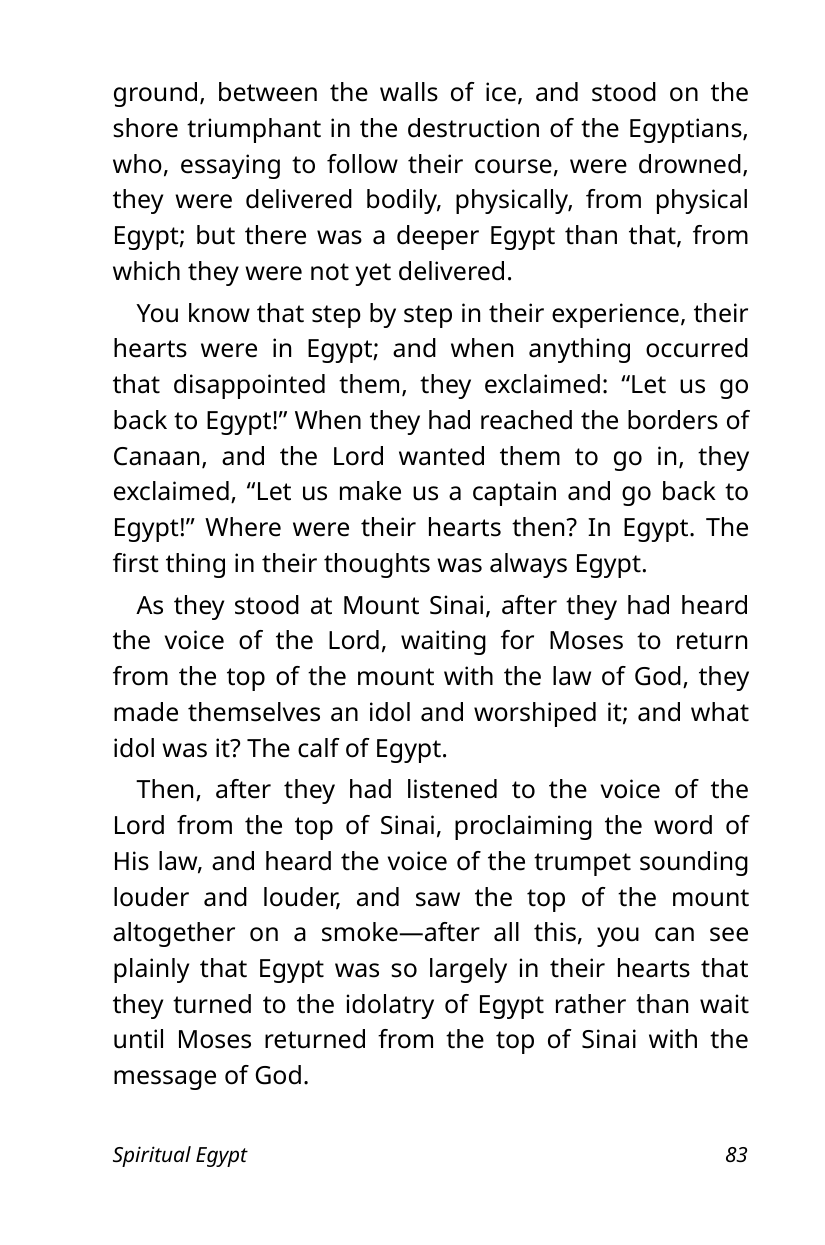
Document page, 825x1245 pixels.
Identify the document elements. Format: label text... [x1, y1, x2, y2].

text As they stood at Mount Sinai, after they had heard the voice of the Lord, waiting for Moses to return from the top of the mount with the law of God, they made themselves an idol and worshiped it; and what idol was it? The calf of Egypt. [112, 587, 750, 764]
text Then, after they had listened to the voice of the Lord from the top of Sinai, proclaiming the word of His law, and heard the voice of the trumpet sounding louder and louder, and saw the top of the mount altogether on a smoke—after all this, you can see plainly that Egypt was so largely in their hearts that they turned to the idolatry of Egypt rather than wait until Moses returned from the top of Sinai with the message of God. [112, 772, 750, 1092]
text ground, between the walls of ice, and stood on the shore triumphant in the destruction of the Egyptians, who, essaying to follow their course, were drowned, they were delivered bodily, physically, from physical Egypt; but there was a deeper Egypt than that, from which they were not yet delivered. [112, 75, 750, 288]
text You know that step by step in their experience, their hearts were in Egypt; and when anything occurred that disappointed them, they exclaimed: “Let us go back to Egypt!” When they had reached the borders of Canaan, and the Lord wanted them to go in, they exclaimed, “Let us make us a captain and go back to Egypt!” Where were their hearts then? In Egypt. The first thing in their thoughts was always Egypt. [112, 295, 750, 579]
